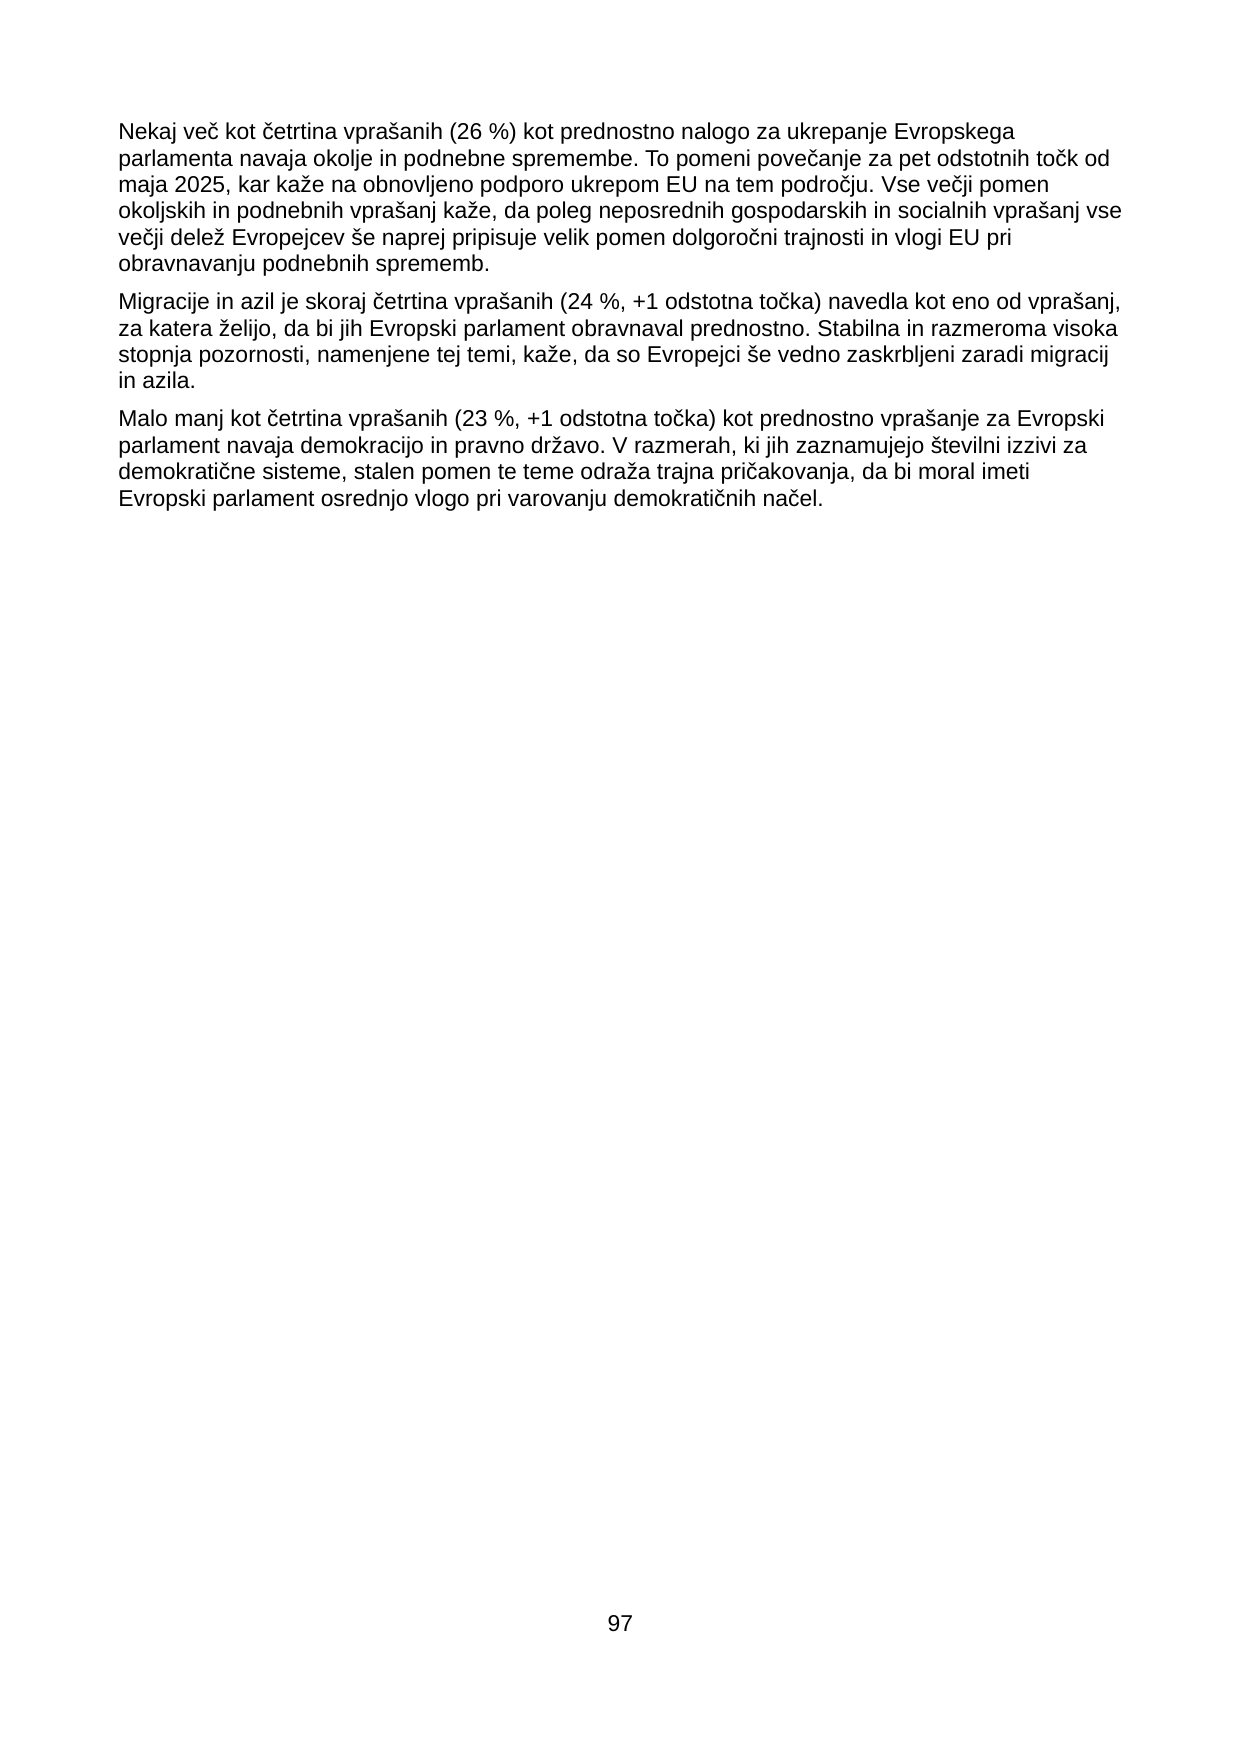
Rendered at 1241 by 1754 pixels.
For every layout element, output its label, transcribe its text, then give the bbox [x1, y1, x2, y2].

text Malo manj kot četrtina vprašanih (23 %, +1 odstotna točka) kot prednostno vprašanje za Evropski parlament navaja demokracijo in pravno državo. V razmerah, ki jih zaznamujejo številni izzivi za demokratične sisteme, stalen pomen te teme odraža trajna pričakovanja, da bi moral imeti Evropski parlament osrednjo vlogo pri varovanju demokratičnih načel. [118, 405, 1122, 511]
text Migracije in azil je skoraj četrtina vprašanih (24 %, +1 odstotna točka) navedla kot eno od vprašanj, za katera želijo, da bi jih Evropski parlament obravnaval prednostno. Stabilna in razmeroma visoka stopnja pozornosti, namenjene tej temi, kaže, da so Evropejci še vedno zaskrbljeni zaradi migracij in azila. [118, 288, 1122, 393]
text Nekaj več kot četrtina vprašanih (26 %) kot prednostno nalogo za ukrepanje Evropskega parlamenta navaja okolje in podnebne spremembe. To pomeni povečanje za pet odstotnih točk od maja 2025, kar kaže na obnovljeno podporo ukrepom EU na tem področju. Vse večji pomen okoljskih in podnebnih vprašanj kaže, da poleg neposrednih gospodarskih in socialnih vprašanj vse večji delež Evropejcev še naprej pripisuje velik pomen dolgoročni trajnosti in vlogi EU pri obravnavanju podnebnih sprememb. [118, 118, 1122, 276]
